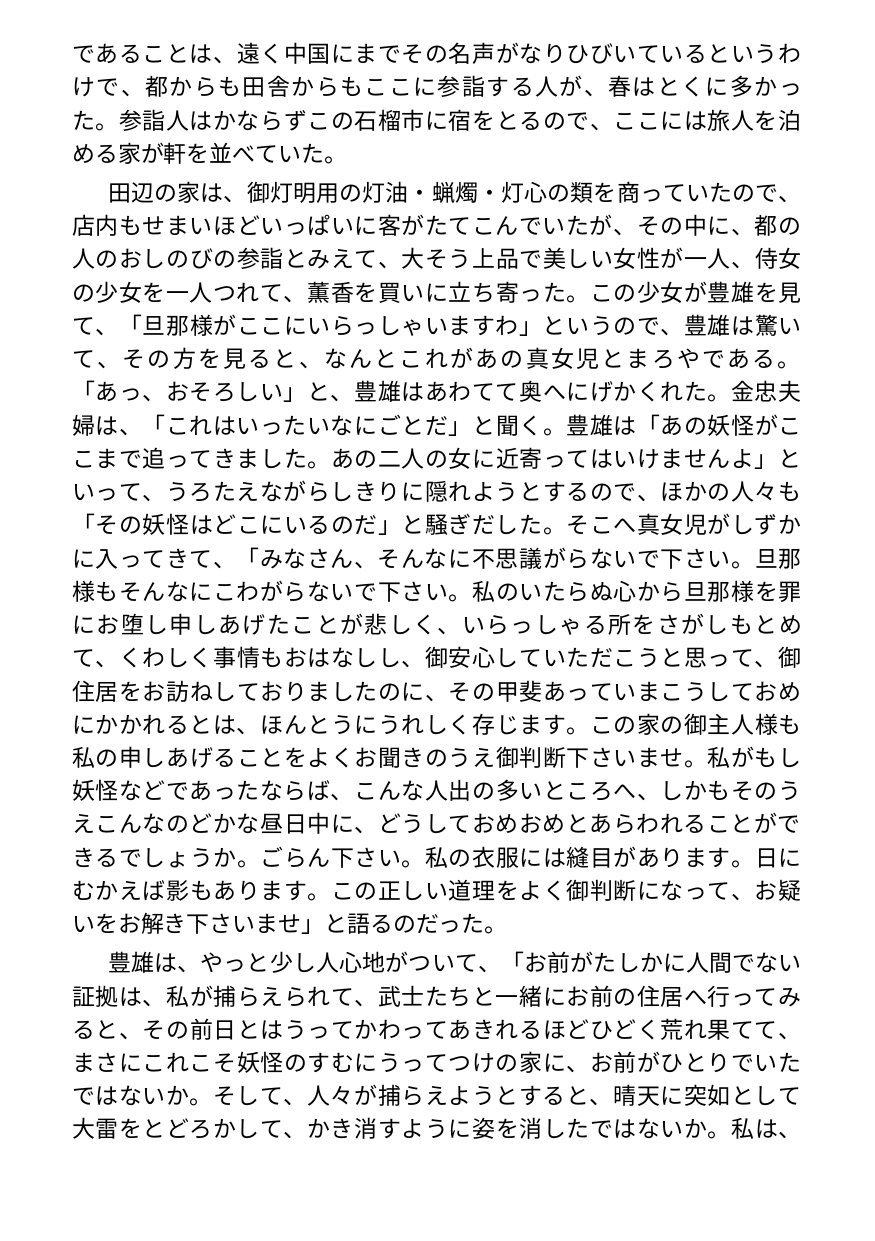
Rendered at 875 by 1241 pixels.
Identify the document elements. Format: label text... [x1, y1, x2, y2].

text 田辺の家は、御灯明用の灯油・蝋燭・灯心の類を商っていたので、店内もせまいほどいっぱいに客がたてこんでいたが、その中に、都の人のおしのびの参詣とみえて、大そう上品で美しい女性が一人、侍女の少女を一人つれて、薫香を買いに立ち寄った。この少女が豊雄を見て、「旦那様がここにいらっしゃいますわ」というので、豊雄は驚いて、その方を見ると、なんとこれがあの真女児とまろやである。「あっ、おそろしい」と、豊雄はあわてて奥へにげかくれた。金忠夫婦は、「これはいったいなにごとだ」と聞く。豊雄は「あの妖怪がここまで追ってきました。あの二人の女に近寄ってはいけませんよ」といって、うろたえながらしきりに隠れようとするので、ほかの人々も「その妖怪はどこにいるのだ」と騒ぎだした。そこへ真女児がしずかに入ってきて、「みなさん、そんなに不思議がらないで下さい。旦那様もそんなにこわがらないで下さい。私のいたらぬ心から旦那様を罪にお堕し申しあげたことが悲しく、いらっしゃる所をさがしもとめて、くわしく事情もおはなしし、御安心していただこうと思って、御住居をお訪ねしておりましたのに、その甲斐あっていまこうしておめにかかれるとは、ほんとうにうれしく存じます。この家の御主人様も私の申しあげることをよくお聞きのうえ御判断下さいませ。私がもし妖怪などであったならば、こんな人出の多いところへ、しかもそのうえこんなのどかな昼日中に、どうしておめおめとあらわれることができるでしょうか。ごらん下さい。私の衣服には縫目があります。日にむかえば影もあります。この正しい道理をよく御判断になって、お疑いをお解き下さいませ」と語るのだった。 [72, 175, 802, 939]
text 豊雄は、やっと少し人心地がついて、「お前がたしかに人間でない証拠は、私が捕らえられて、武士たちと一緒にお前の住居へ行ってみると、その前日とはうってかわってあきれるほどひどく荒れ果てて、まさにこれこそ妖怪のすむにうってつけの家に、お前がひとりでいたではないか。そして、人々が捕らえようとすると、晴天に突如として大雷をとどろかして、かき消すように姿を消したではないか。私は、 [72, 945, 802, 1144]
text であることは、遠く中国にまでその名声がなりひびいているというわけで、都からも田舎からもここに参詣する人が、春はとくに多かった。参詣人はかならずこの石榴市に宿をとるので、ここには旅人を泊める家が軒を並べていた。 [72, 36, 802, 169]
